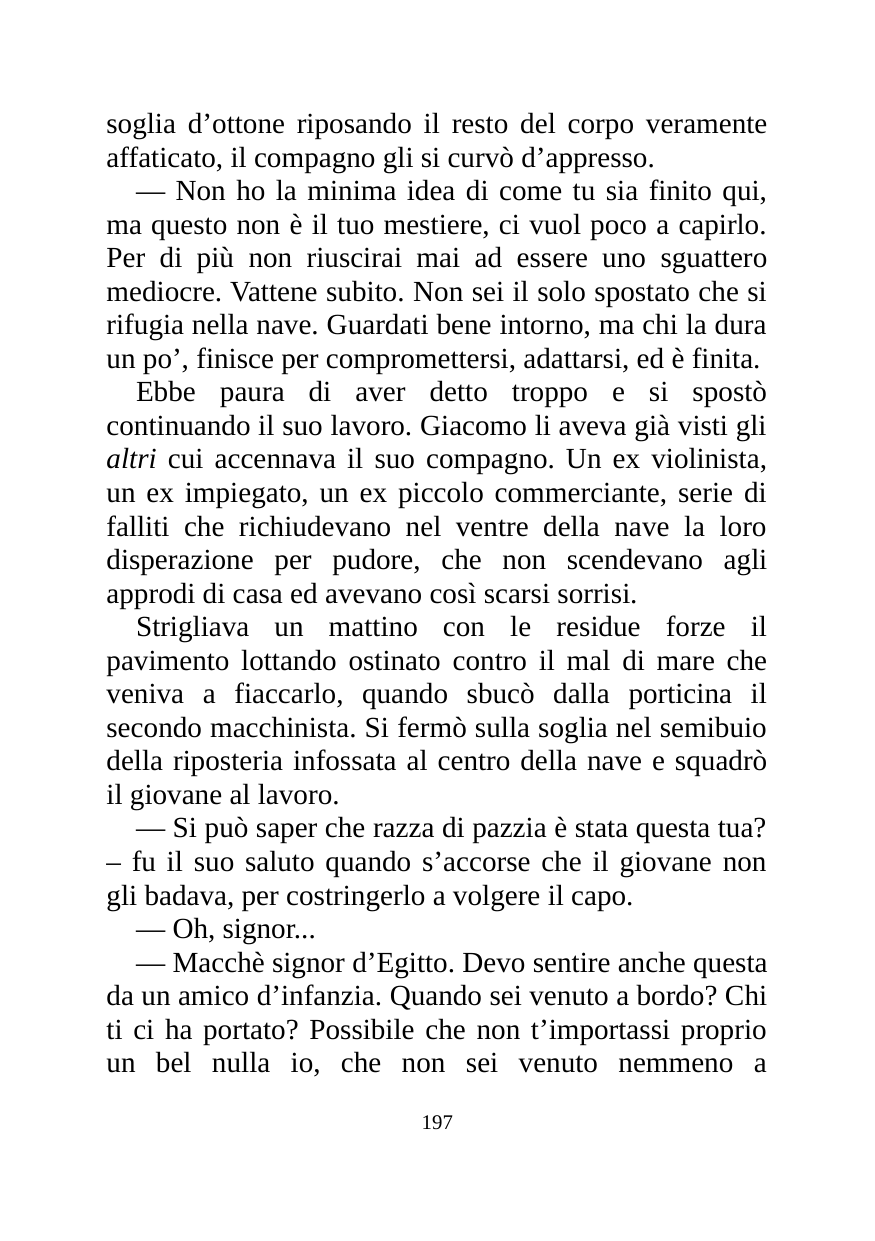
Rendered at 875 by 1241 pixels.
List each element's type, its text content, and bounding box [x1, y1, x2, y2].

text — Non ho la minima idea di come tu sia finito qui, ma questo non è il tuo mestiere, ci vuol poco a capirlo. Per di più non riuscirai mai ad essere uno sguattero mediocre. Vattene subito. Non sei il solo spostato che si rifugia nella nave. Guardati bene intorno, ma chi la dura un po’, finisce per compromettersi, adattarsi, ed è finita. [106, 173, 768, 374]
text Ebbe paura di aver detto troppo e si spostò continuando il suo lavoro. Giacomo li aveva già visti gli altri cui accennava il suo compagno. Un ex violinista, un ex impiegato, un ex piccolo commerciante, serie di falliti che richiudevano nel ventre della nave la loro disperazione per pudore, che non scendevano agli approdi di casa ed avevano così scarsi sorrisi. [106, 374, 768, 609]
text — Oh, signor... [106, 911, 768, 945]
text soglia d’ottone riposando il resto del corpo veramente affaticato, il compagno gli si curvò d’appresso. [106, 106, 768, 173]
text — Si può saper che razza di pazzia è stata questa tua? – fu il suo saluto quando s’accorse che il giovane non gli badava, per costringerlo a volgere il capo. [106, 811, 768, 911]
text — Macchè signor d’Egitto. Devo sentire anche questa da un amico d’infanzia. Quando sei venuto a bordo? Chi ti ci ha portato? Possibile che non t’importassi proprio un bel nulla io, che non sei venuto nemmeno a [106, 945, 768, 1079]
text Strigliava un mattino con le residue forze il pavimento lottando ostinato contro il mal di mare che veniva a fiaccarlo, quando sbucò dalla porticina il secondo macchinista. Si fermò sulla soglia nel semibuio della riposteria infossata al centro della nave e squadrò il giovane al lavoro. [106, 609, 768, 811]
